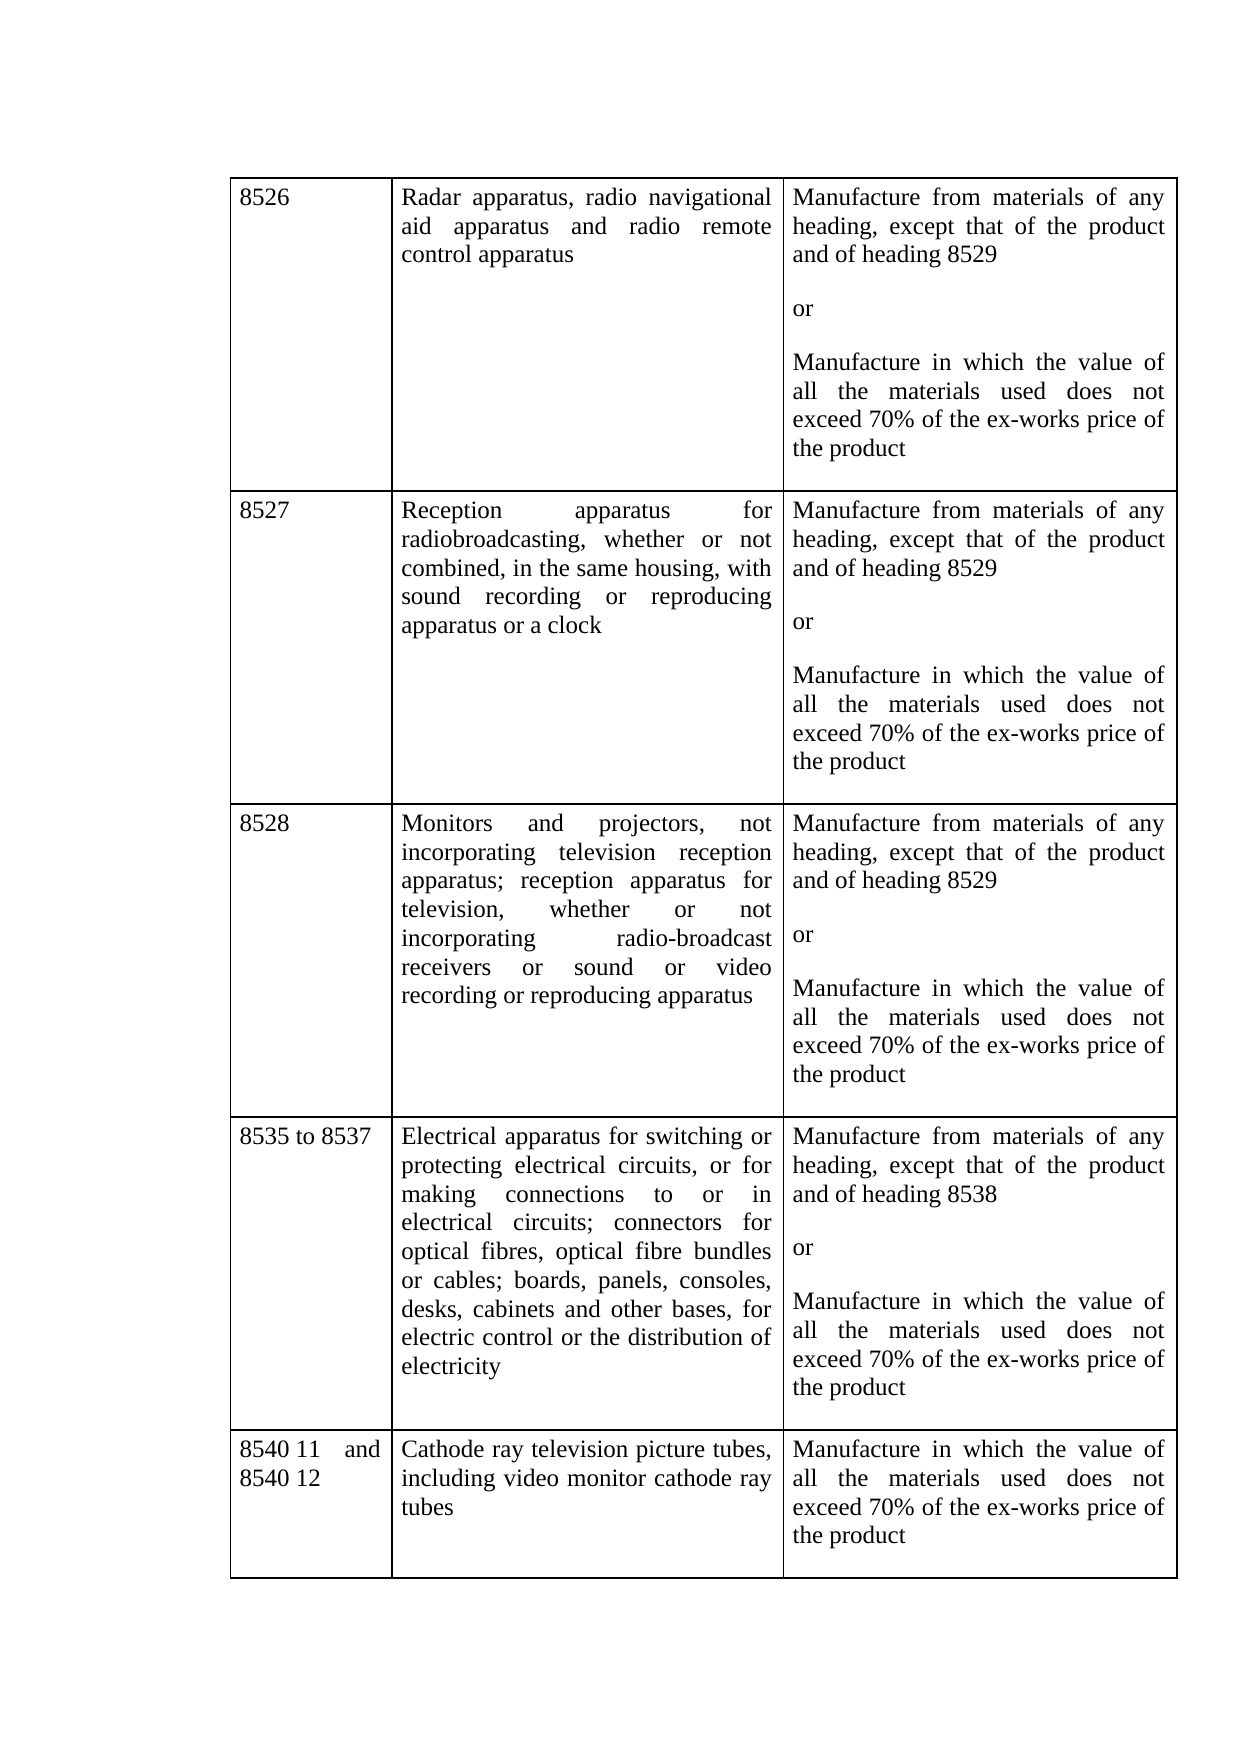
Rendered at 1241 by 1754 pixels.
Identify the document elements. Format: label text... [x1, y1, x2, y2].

table_cell Manufacture from materials of any heading, except that of the product and of heading 8529 or Manufacture in which the value of all the materials used does not exceed 70% of the ex-works price of the product [784, 492, 1176, 803]
table_cell Monitors and projectors, not incorporating television reception apparatus; reception apparatus for television, whether or not incorporating radio-broadcast receivers or sound or video recording or reproducing apparatus [393, 805, 783, 1116]
table_cell 8535 to 8537 [231, 1118, 391, 1429]
table_cell Manufacture from materials of any heading, except that of the product and of heading 8538 or Manufacture in which the value of all the materials used does not exceed 70% of the ex-works price of the product [784, 1118, 1176, 1429]
table_cell Manufacture from materials of any heading, except that of the product and of heading 8529 or Manufacture in which the value of all the materials used does not exceed 70% of the ex-works price of the product [784, 179, 1176, 490]
table_cell 8526 [231, 179, 391, 490]
table_cell Manufacture in which the value of all the materials used does not exceed 70% of the ex-works price of the product [784, 1431, 1176, 1577]
table_cell 8540 11 and 8540 12 [231, 1431, 391, 1577]
table_cell Cathode ray television picture tubes, including video monitor cathode ray tubes [393, 1431, 783, 1577]
table_cell Electrical apparatus for switching or protecting electrical circuits, or for making connections to or in electrical circuits; connectors for optical fibres, optical fibre bundles or cables; boards, panels, consoles, desks, cabinets and other bases, for electric control or the distribution of electricity [393, 1118, 783, 1429]
table_cell Radar apparatus, radio navigational aid apparatus and radio remote control apparatus [393, 179, 783, 490]
table_cell Manufacture from materials of any heading, except that of the product and of heading 8529 or Manufacture in which the value of all the materials used does not exceed 70% of the ex-works price of the product [784, 805, 1176, 1116]
table_cell 8527 [231, 492, 391, 803]
table_cell Reception apparatus for radiobroadcasting, whether or not combined, in the same housing, with sound recording or reproducing apparatus or a clock [393, 492, 783, 803]
table_cell 8528 [231, 805, 391, 1116]
